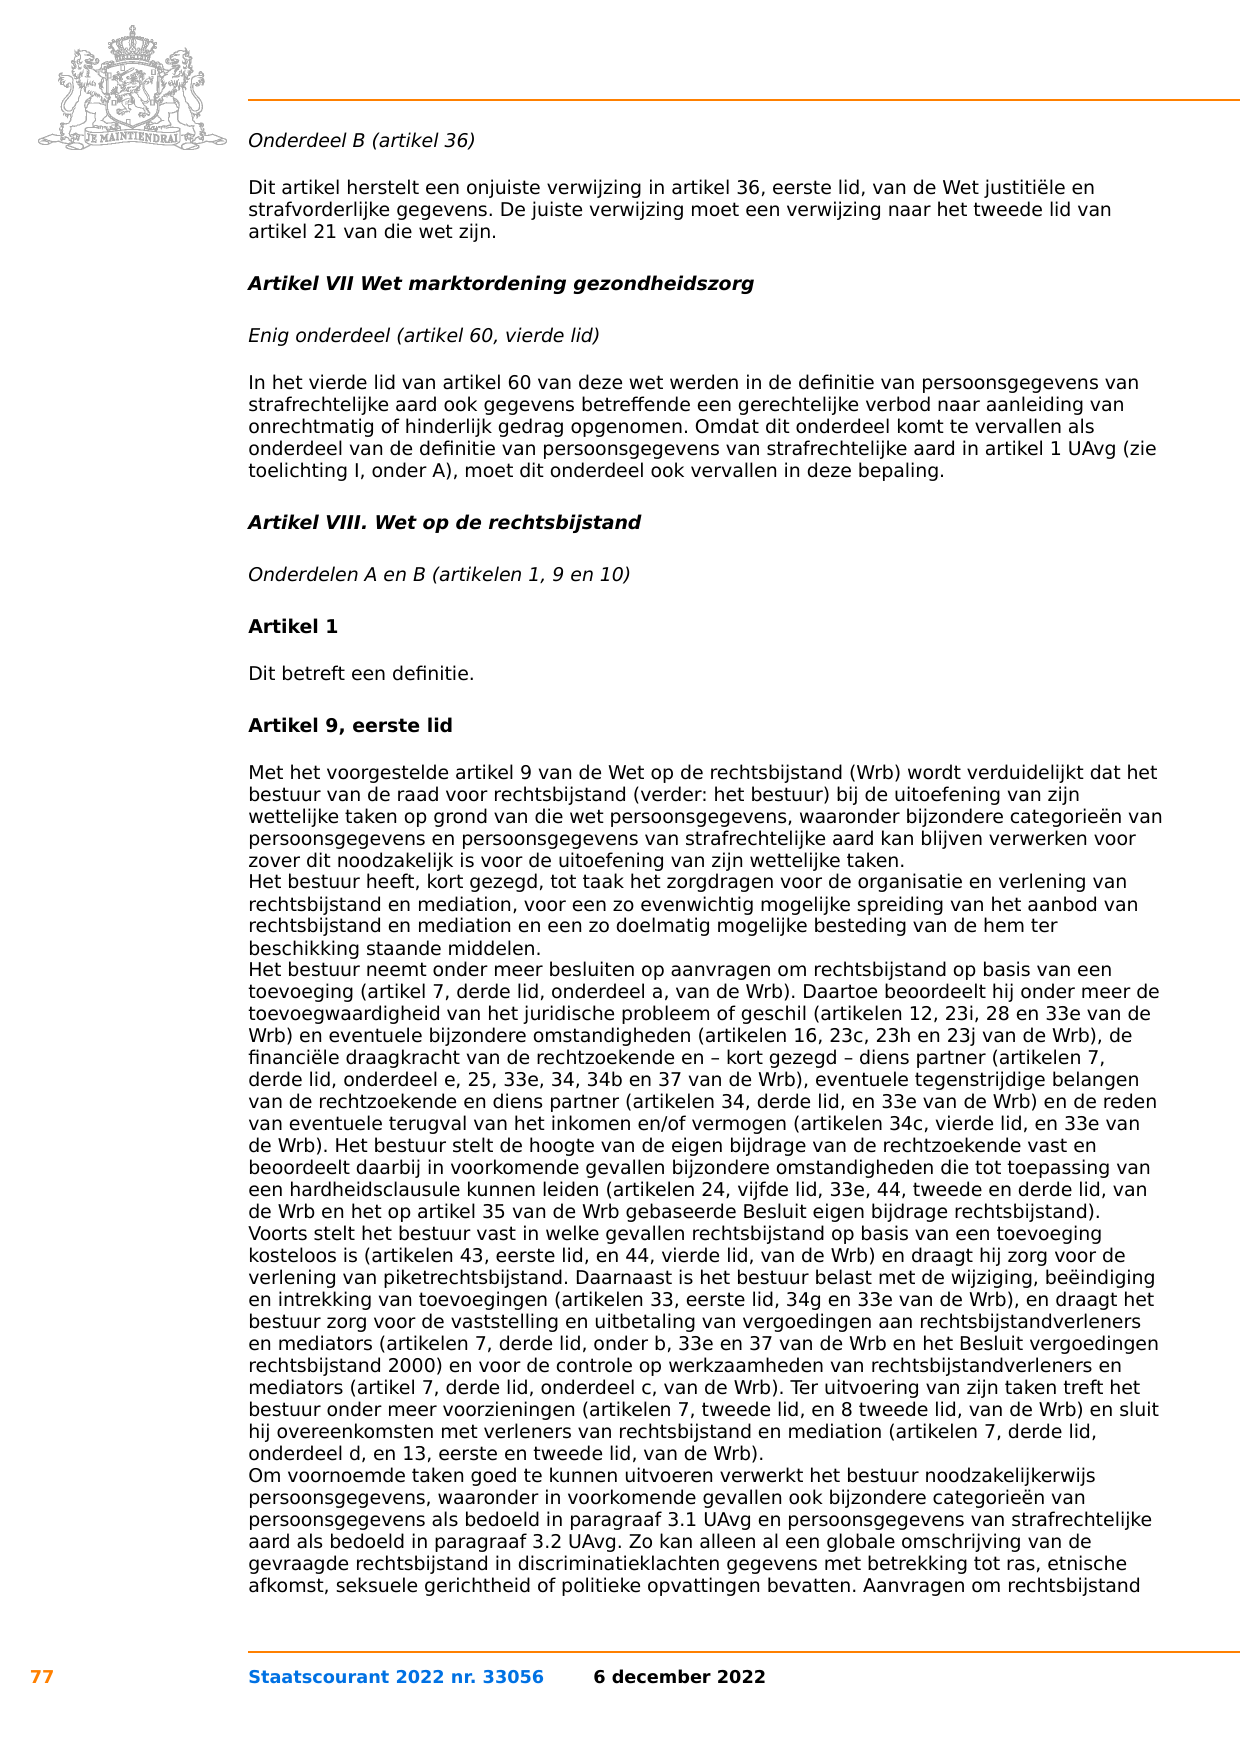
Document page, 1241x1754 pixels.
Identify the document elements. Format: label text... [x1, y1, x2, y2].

subtitle Enig onderdeel (artikel 60, vierde lid) [248, 325, 1163, 347]
text Dit betreft een definitie. [248, 663, 1163, 684]
subtitle Onderdelen A en B (artikelen 1, 9 en 10) [248, 564, 1163, 586]
text Het bestuur heeft, kort gezegd, tot taak het zorgdragen voor de organisatie en verlening van rechtsbijstand en mediation, voor een zo evenwichtig mogelijke spreiding van het aanbod van rechtsbijstand en mediation en een zo doelmatig mogelijke besteding van de hem ter beschikking staande middelen. [248, 871, 1163, 959]
subtitle Onderdeel B (artikel 36) [248, 130, 1163, 152]
subtitle Artikel VII Wet marktordening gezondheidszorg [248, 273, 1163, 295]
text Dit artikel herstelt een onjuiste verwijzing in artikel 36, eerste lid, van de Wet justitiële en strafvorderlijke gegevens. De juiste verwijzing moet een verwijzing naar het tweede lid van artikel 21 van die wet zijn. [248, 177, 1163, 243]
subtitle Artikel 1 [248, 616, 1163, 638]
text Het bestuur neemt onder meer besluiten op aanvragen om rechtsbijstand op basis van een toevoeging (artikel 7, derde lid, onderdeel a, van de Wrb). Daartoe beoordeelt hij onder meer de toevoegwaardigheid van het juridische probleem of geschil (artikelen 12, 23i, 28 en 33e van de Wrb) en eventuele bijzondere omstandigheden (artikelen 16, 23c, 23h en 23j van de Wrb), de financiële draagkracht van de rechtzoekende en – kort gezegd – diens partner (artikelen 7, derde lid, onderdeel e, 25, 33e, 34, 34b en 37 van de Wrb), eventuele tegenstrijdige belangen van de rechtzoekende en diens partner (artikelen 34, derde lid, en 33e van de Wrb) en de reden van eventuele terugval van het inkomen en/of vermogen (artikelen 34c, vierde lid, en 33e van de Wrb). Het bestuur stelt de hoogte van de eigen bijdrage van de rechtzoekende vast en beoordeelt daarbij in voorkomende gevallen bijzondere omstandigheden die tot toepassing van een hardheidsclausule kunnen leiden (artikelen 24, vijfde lid, 33e, 44, tweede en derde lid, van de Wrb en het op artikel 35 van de Wrb gebaseerde Besluit eigen bijdrage rechtsbijstand). [248, 959, 1163, 1223]
text Om voornoemde taken goed te kunnen uitvoeren verwerkt het bestuur noodzakelijkerwijs persoonsgegevens, waaronder in voorkomende gevallen ook bijzondere categorieën van persoonsgegevens als bedoeld in paragraaf 3.1 UAvg en persoonsgegevens van strafrechtelijke aard als bedoeld in paragraaf 3.2 UAvg. Zo kan alleen al een globale omschrijving van de gevraagde rechtsbijstand in discriminatieklachten gegevens met betrekking tot ras, etnische afkomst, seksuele gerichtheid of politieke opvattingen bevatten. Aanvragen om rechtsbijstand [248, 1465, 1163, 1597]
text Voorts stelt het bestuur vast in welke gevallen rechtsbijstand op basis van een toevoeging kosteloos is (artikelen 43, eerste lid, en 44, vierde lid, van de Wrb) en draagt hij zorg voor de verlening van piketrechtsbijstand. Daarnaast is het bestuur belast met de wijziging, beëindiging en intrekking van toevoegingen (artikelen 33, eerste lid, 34g en 33e van de Wrb), en draagt het bestuur zorg voor de vaststelling en uitbetaling van vergoedingen aan rechtsbijstandverleners en mediators (artikelen 7, derde lid, onder b, 33e en 37 van de Wrb en het Besluit vergoedingen rechtsbijstand 2000) en voor de controle op werkzaamheden van rechtsbijstandverleners en mediators (artikel 7, derde lid, onderdeel c, van de Wrb). Ter uitvoering van zijn taken treft het bestuur onder meer voorzieningen (artikelen 7, tweede lid, en 8 tweede lid, van de Wrb) en sluit hij overeenkomsten met verleners van rechtsbijstand en mediation (artikelen 7, derde lid, onderdeel d, en 13, eerste en tweede lid, van de Wrb). [248, 1223, 1163, 1465]
text In het vierde lid van artikel 60 van deze wet werden in de definitie van persoonsgegevens van strafrechtelijke aard ook gegevens betreffende een gerechtelijke verbod naar aanleiding van onrechtmatig of hinderlijk gedrag opgenomen. Omdat dit onderdeel komt te vervallen als onderdeel van de definitie van persoonsgegevens van strafrechtelijke aard in artikel 1 UAvg (zie toelichting I, onder A), moet dit onderdeel ook vervallen in deze bepaling. [248, 372, 1163, 482]
picture [38, 25, 227, 150]
subtitle Artikel 9, eerste lid [248, 714, 1163, 737]
subtitle Artikel VIII. Wet op de rechtsbijstand [248, 512, 1163, 534]
text Met het voorgestelde artikel 9 van de Wet op de rechtsbijstand (Wrb) wordt verduidelijkt dat het bestuur van de raad voor rechtsbijstand (verder: het bestuur) bij de uitoefening van zijn wettelijke taken op grond van die wet persoonsgegevens, waaronder bijzondere categorieën van persoonsgegevens en persoonsgegevens van strafrechtelijke aard kan blijven verwerken voor zover dit noodzakelijk is voor de uitoefening van zijn wettelijke taken. [248, 762, 1163, 871]
